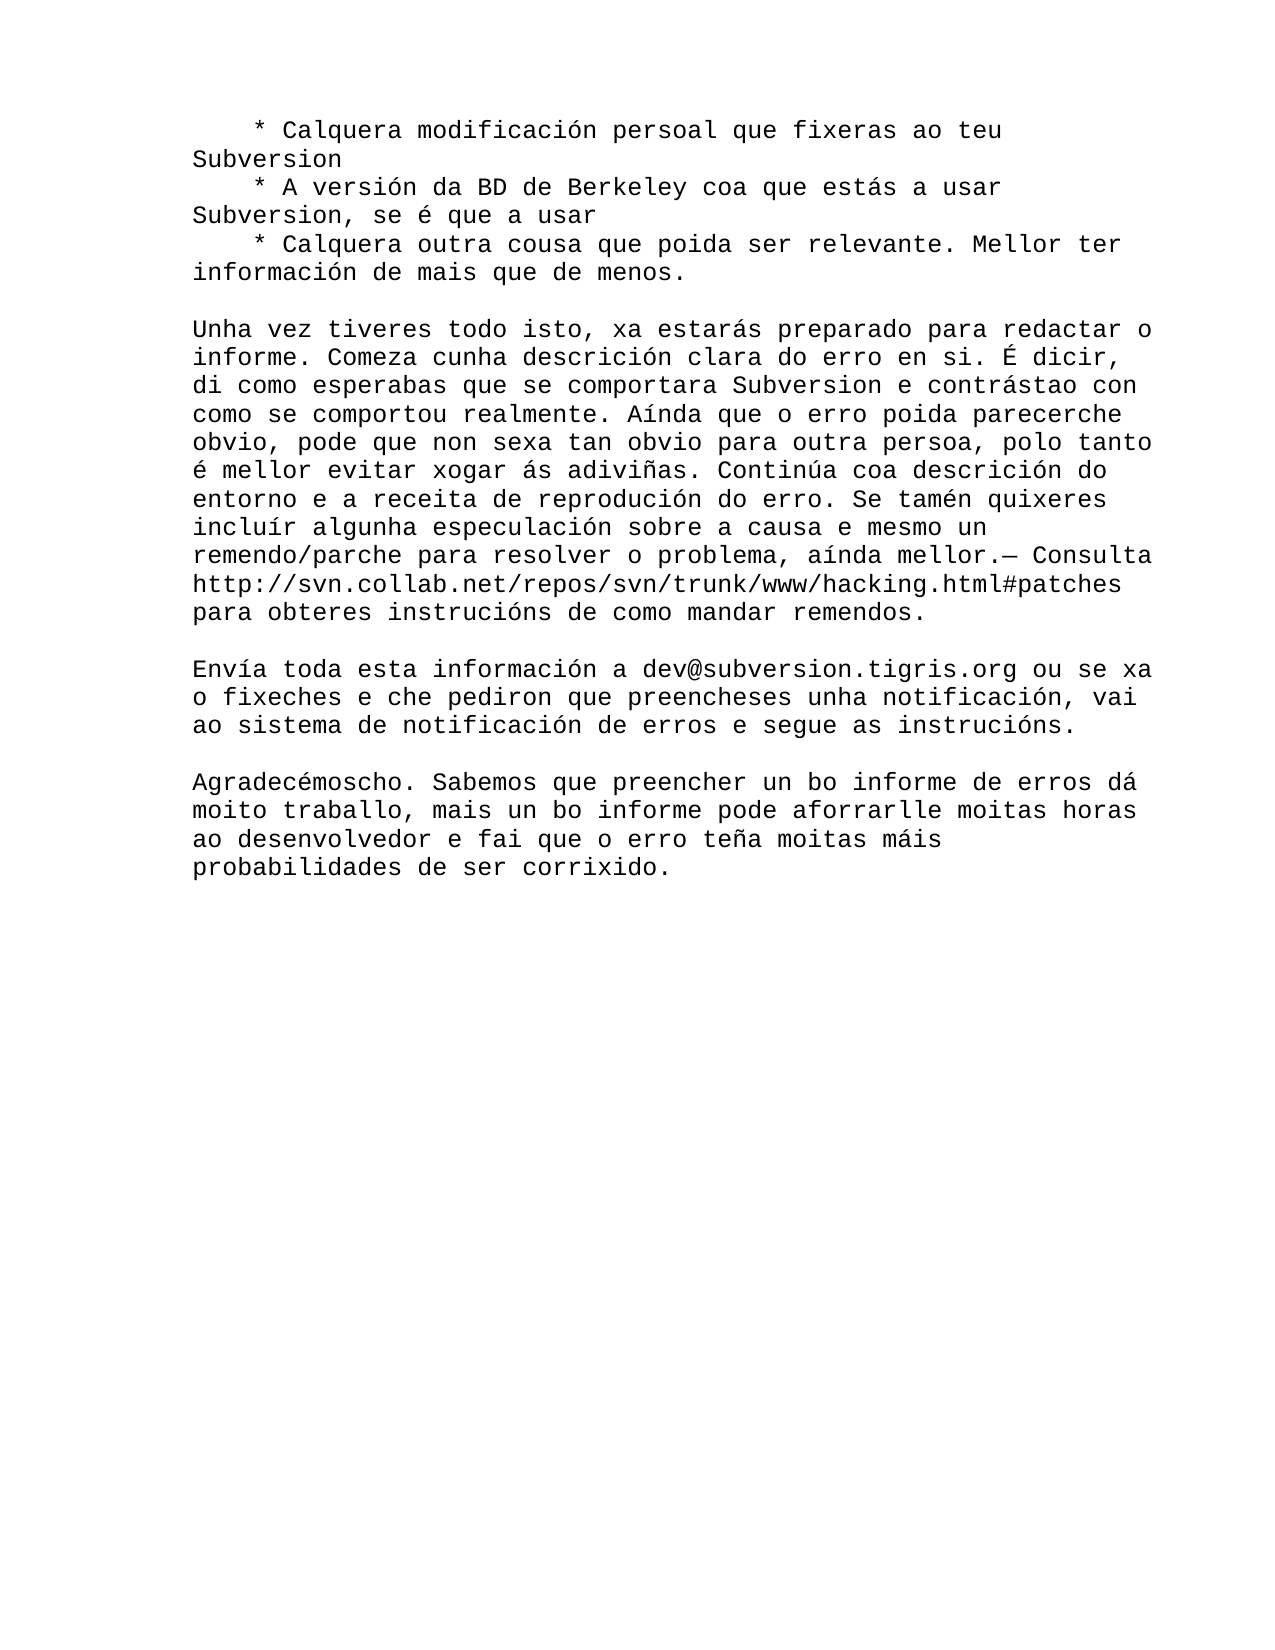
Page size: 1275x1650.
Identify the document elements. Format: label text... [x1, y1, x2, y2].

text * Calquera modificación persoal que fixeras ao teu Subversion [192, 118, 1157, 175]
text Unha vez tiveres todo isto, xa estarás preparado para redactar o informe. Comeza cunha descrición clara do erro en si. É dicir, di como esperabas que se comportara Subversion e contrástao con como se comportou realmente. Aínda que o erro poida parecerche obvio, pode que non sexa tan obvio para outra persoa, polo tanto é mellor evitar xogar ás adiviñas. Continúa coa descrición do entorno e a receita de reprodución do erro. Se tamén quixeres incluír algunha especulación sobre a causa e mesmo un remendo/parche para resolver o problema, aínda mellor.— Consulta http://svn.collab.net/repos/svn/trunk/www/hacking.html#patches para obteres instrucións de como mandar remendos. [192, 316, 1157, 628]
text Envía toda esta información a dev@subversion.tigris.org ou se xa o fixeches e che pediron que preencheses unha notificación, vai ao sistema de notificación de erros e segue as instrucións. [192, 656, 1157, 741]
text * A versión da BD de Berkeley coa que estás a usar Subversion, se é que a usar [192, 175, 1157, 231]
text * Calquera outra cousa que poida ser relevante. Mellor ter información de mais que de menos. [192, 231, 1157, 288]
text Agradecémoscho. Sabemos que preencher un bo informe de erros dá moito traballo, mais un bo informe pode aforrarlle moitas horas ao desenvolvedor e fai que o erro teña moitas máis probabilidades de ser corrixido. [192, 770, 1157, 883]
